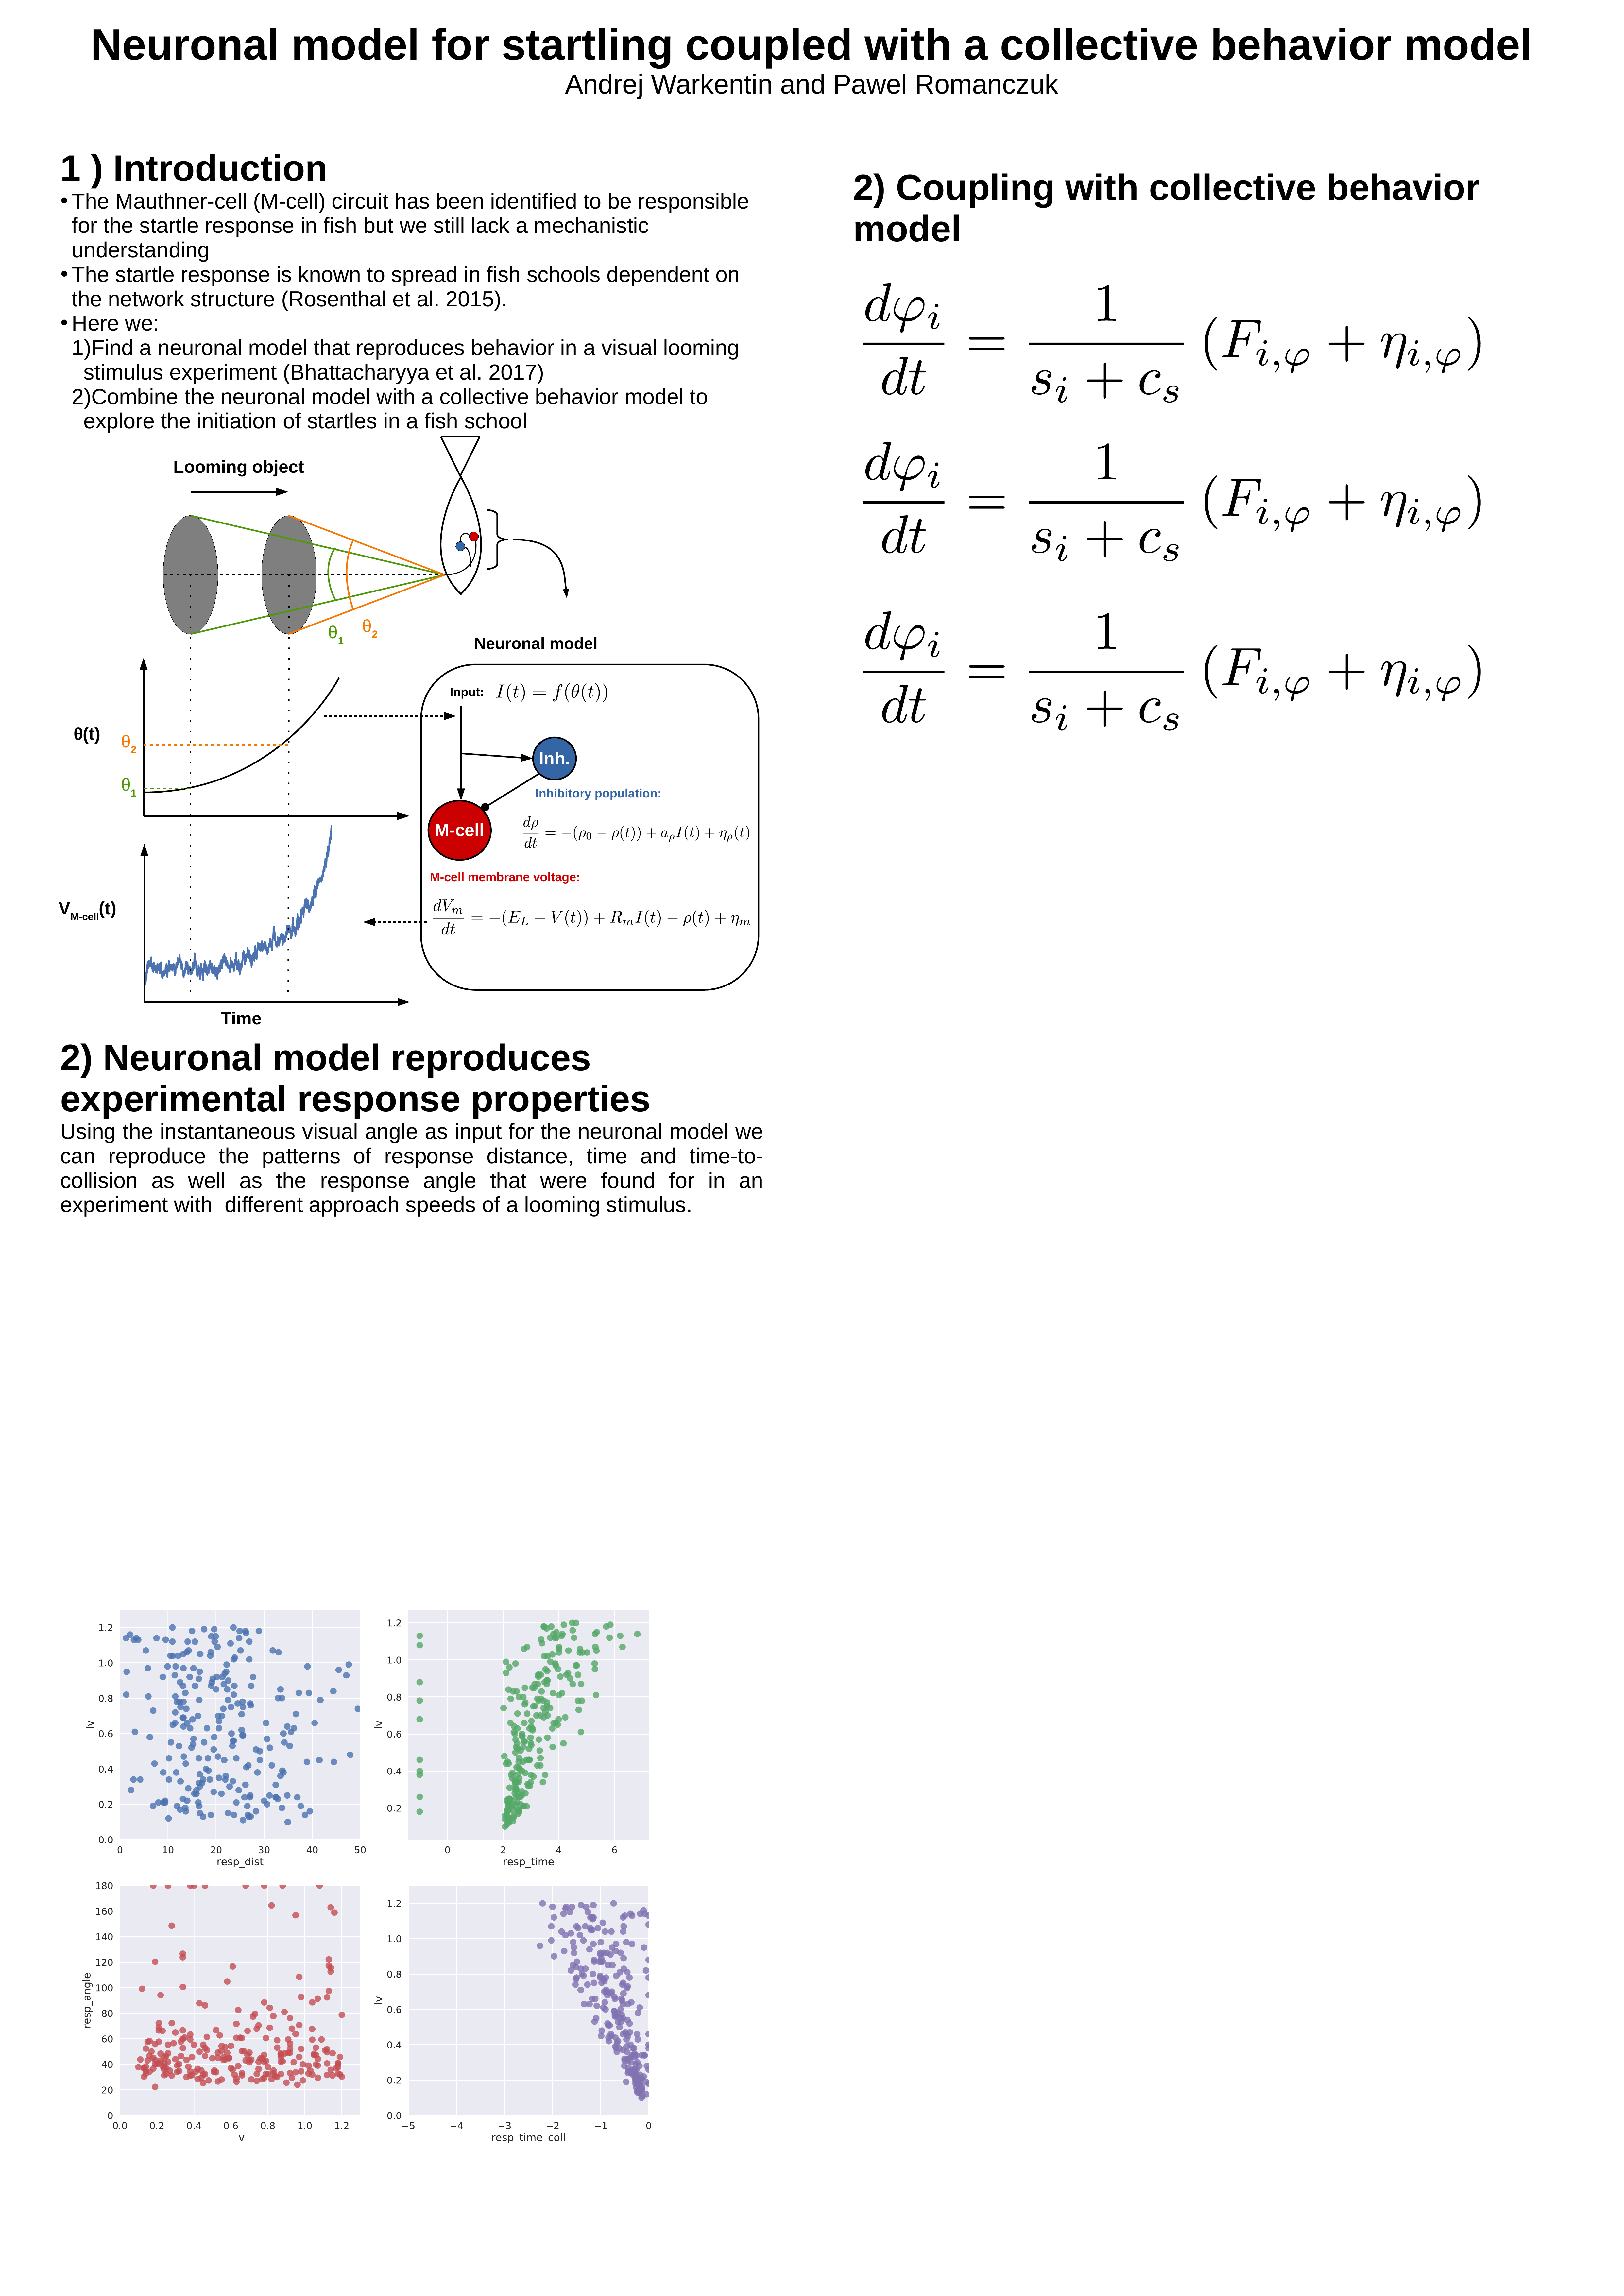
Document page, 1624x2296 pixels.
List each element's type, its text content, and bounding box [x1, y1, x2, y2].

text_box θ1 [323, 620, 374, 660]
text_box [421, 664, 759, 990]
text_box Neuronal model [469, 632, 704, 699]
text_box 2) Neuronal model reproduces experimental response properties Using the instantaneous visual angle as input for the neuronal model we can reproduce the patterns of response distance, time and time-to-collision as well as the response angle that were found for in an experiment with different approach speeds of a looming stimulus. [55, 1035, 769, 1609]
text_box [863, 283, 1486, 403]
text_box VM-cell(t) [54, 896, 152, 934]
text_box 2) Coupling with collective behavior model [848, 164, 1562, 373]
text_box M-cell membrane voltage: [425, 868, 695, 935]
text_box [863, 611, 1486, 731]
text_box θ2 [116, 729, 167, 769]
text_box Input: [445, 683, 504, 709]
text_box [469, 532, 479, 541]
text_box M-cell [428, 800, 491, 860]
text_box Looming object [168, 454, 333, 490]
picture [75, 1594, 662, 2158]
picture [144, 819, 332, 991]
text_box Time [216, 1006, 314, 1045]
text_box θ(t) [69, 722, 128, 758]
text_box [292, 632, 297, 634]
text_box θ2 [357, 614, 408, 653]
text_box 1 ) Introduction The Mauthner-cell (M-cell) circuit has been identified to be responsible for the startle response in fish but we still lack a mechanistic understanding The startle response is known to spread in fish schools dependent on the network structure (Rosenthal et al. 2015). Here we: Find a neuronal model that reproduces behavior in a visual looming stimulus experiment (Bhattacharyya et al. 2017) Combine the neuronal model with a collective behavior model to explore the initiation of startles in a fish school [55, 145, 769, 436]
text_box [269, 515, 312, 543]
text_box [461, 754, 538, 808]
text_box [455, 541, 465, 551]
text_box [262, 535, 316, 615]
text_box [293, 516, 296, 518]
text_box θ1 [116, 772, 167, 812]
text_box Inhibitory population: [530, 784, 765, 851]
text_box Inh. [533, 737, 576, 780]
text_box [863, 442, 1486, 561]
title Neuronal model for startling coupled with a collective behavior model Andrej Warkentin and Pawel Romanczuk [81, 19, 1543, 100]
text_box [269, 607, 312, 634]
text_box [163, 515, 218, 634]
